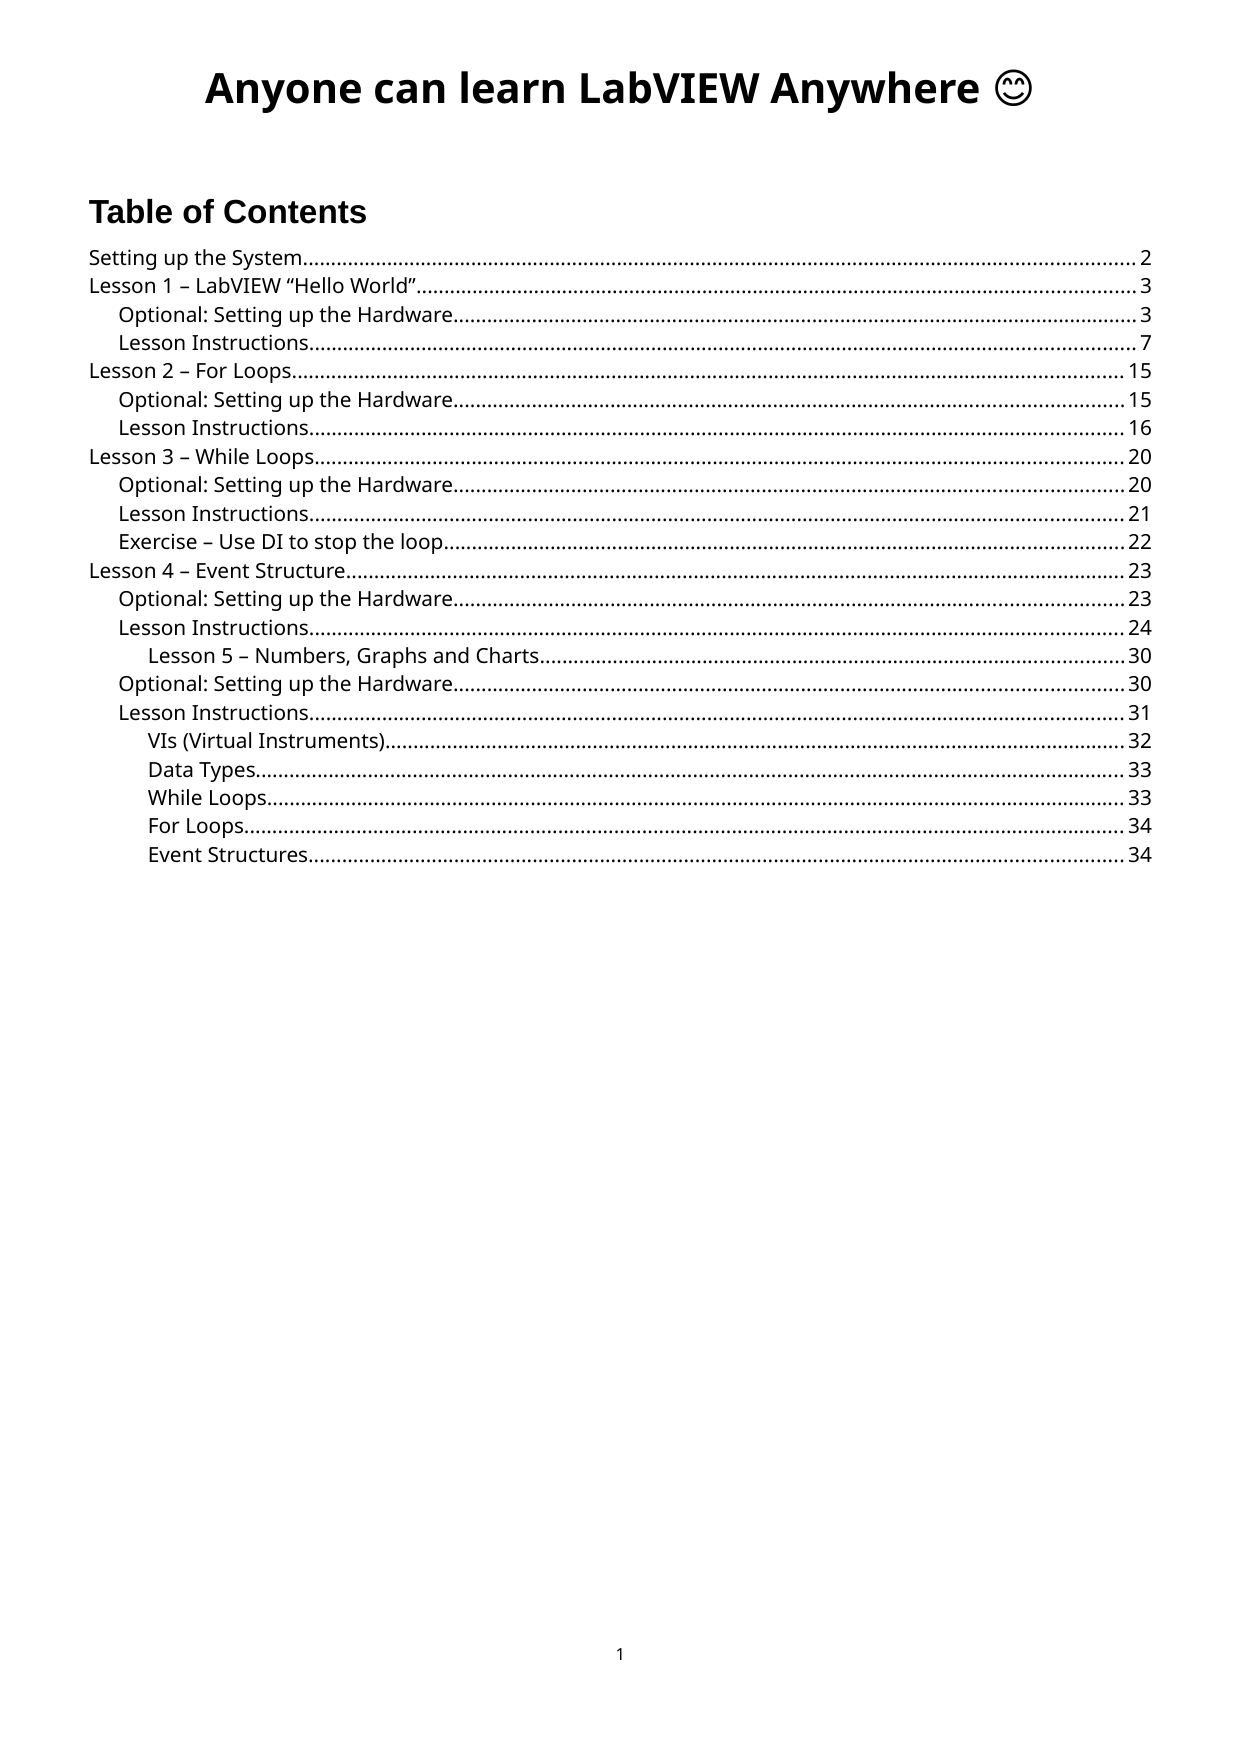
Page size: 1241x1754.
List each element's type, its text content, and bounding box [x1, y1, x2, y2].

text Optional: Setting up the Hardware 20 [118, 470, 1152, 499]
text Lesson Instructions 21 [118, 499, 1152, 527]
text Optional: Setting up the Hardware 23 [118, 584, 1152, 613]
text Lesson 5 – Numbers, Graphs and Charts 30 [148, 641, 1152, 669]
text Data Types 33 [148, 755, 1152, 783]
text Optional: Setting up the Hardware 30 [118, 669, 1152, 698]
text Lesson Instructions 24 [118, 613, 1152, 641]
text Optional: Setting up the Hardware 15 [118, 385, 1152, 413]
text While Loops 33 [148, 783, 1152, 812]
text Lesson 3 – While Loops 20 [88, 442, 1152, 470]
text Lesson Instructions 16 [118, 413, 1152, 442]
text Optional: Setting up the Hardware 3 [118, 300, 1152, 328]
subtitle Table of Contents [88, 192, 1152, 230]
text For Loops 34 [148, 812, 1152, 840]
text Lesson 1 – LabVIEW “Hello World” 3 [88, 271, 1152, 300]
text Exercise – Use DI to stop the loop 22 [118, 527, 1152, 556]
text Event Structures 34 [148, 840, 1152, 868]
text Lesson Instructions 7 [118, 328, 1152, 357]
text VIs (Virtual Instruments) 32 [148, 726, 1152, 755]
text Lesson 2 – For Loops 15 [88, 357, 1152, 385]
text Lesson Instructions 31 [118, 698, 1152, 726]
text Lesson 4 – Event Structure 23 [88, 556, 1152, 584]
text Setting up the System 2 [88, 243, 1152, 271]
